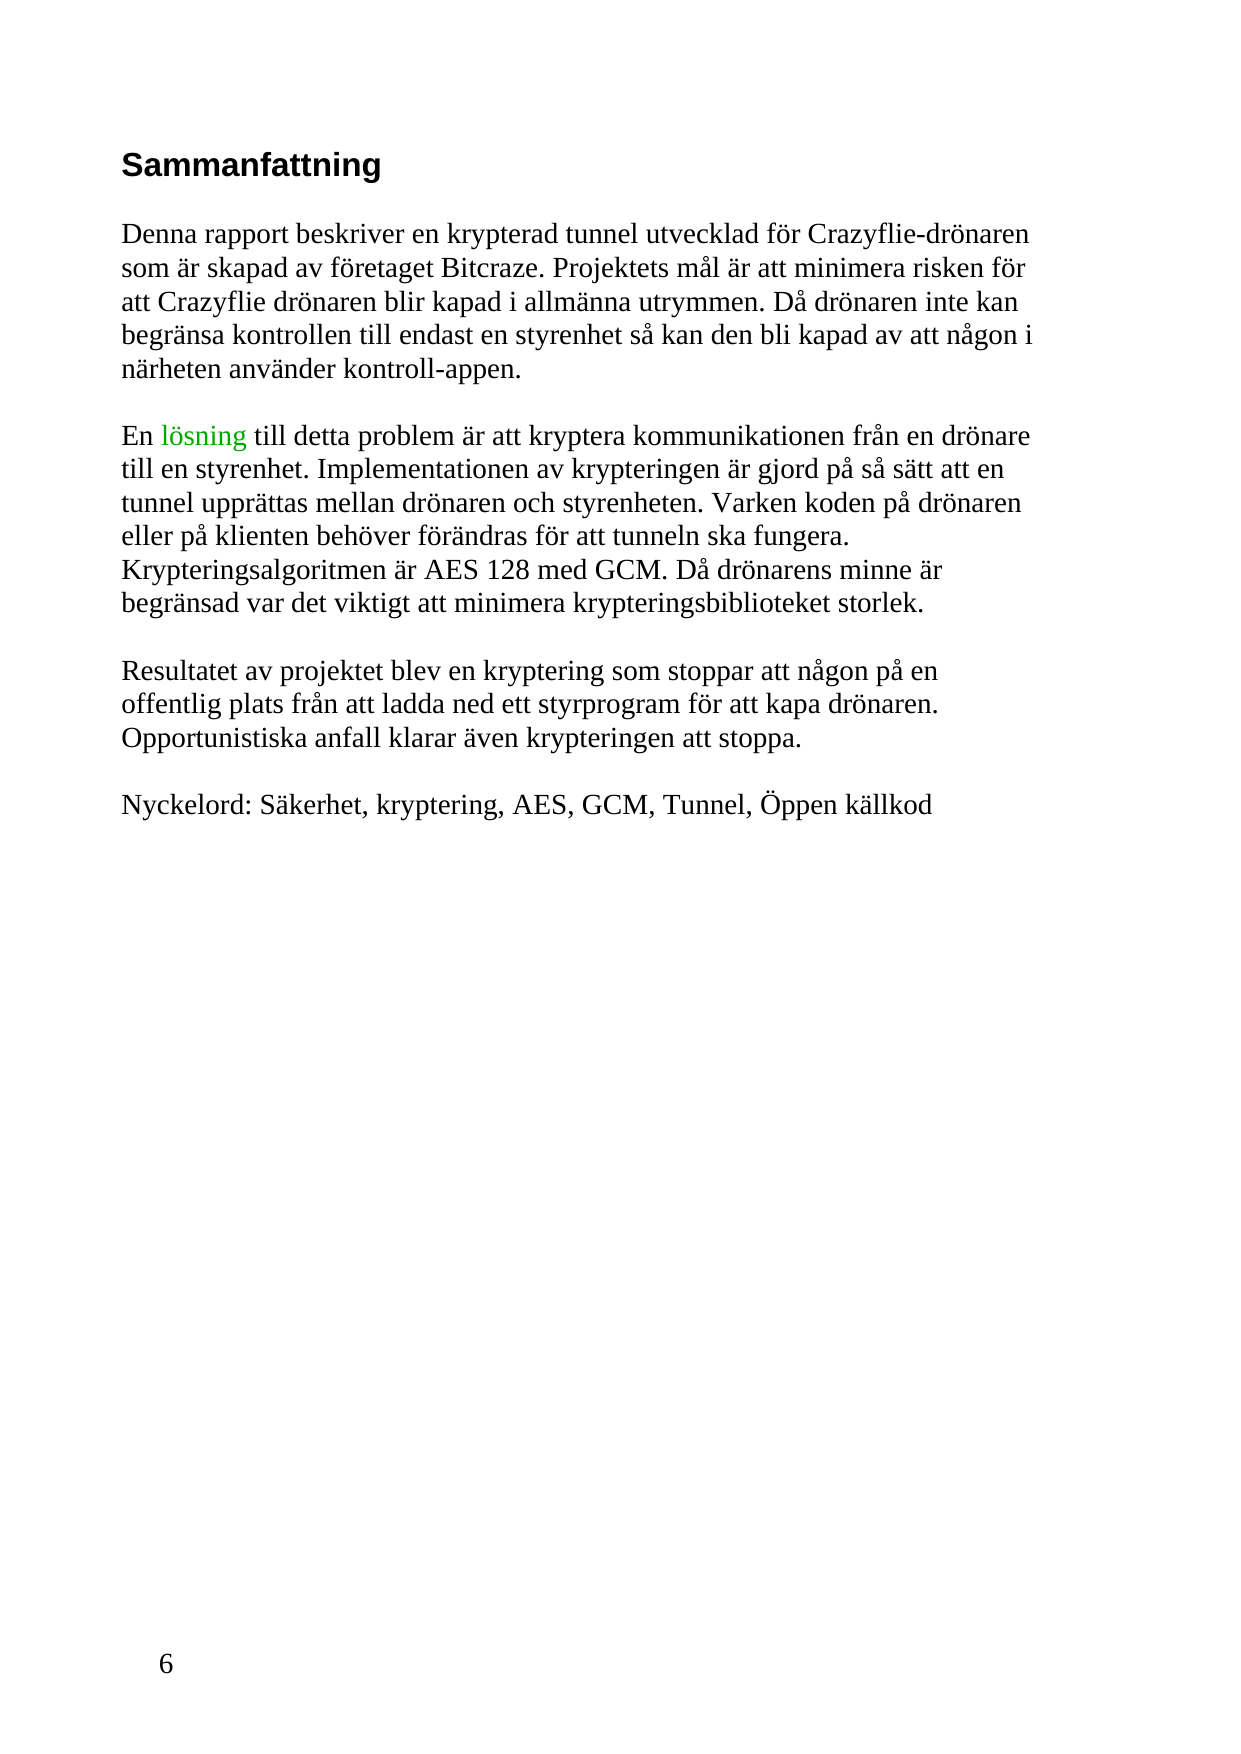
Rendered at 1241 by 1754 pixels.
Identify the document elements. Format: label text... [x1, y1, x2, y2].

text Nyckelord: Säkerhet, kryptering, AES, GCM, Tunnel, Öppen källkod [121, 787, 1042, 820]
text Resultatet av projektet blev en kryptering som stoppar att någon på en offentlig plats från att ladda ned ett styrprogram för att kapa drönaren. Opportunistiska anfall klarar även krypteringen att stoppa. [121, 653, 1042, 753]
text Denna rapport beskriver en krypterad tunnel utvecklad för Crazyflie-drönaren som är skapad av företaget Bitcraze. Projektets mål är att minimera risken för att Crazyflie drönaren blir kapad i allmänna utrymmen. Då drönaren inte kan begränsa kontrollen till endast en styrenhet så kan den bli kapad av att någon i närheten använder kontroll-appen. [121, 217, 1042, 384]
text En lösning till detta problem är att kryptera kommunikationen från en drönare till en styrenhet. Implementationen av krypteringen är gjord på så sätt att en tunnel upprättas mellan drönaren och styrenheten. Varken koden på drönaren eller på klienten behöver förändras för att tunneln ska fungera. Krypteringsalgoritmen är AES 128 med GCM. Då drönarens minne är begränsad var det viktigt att minimera krypteringsbiblioteket storlek. [121, 418, 1042, 619]
subtitle Sammanfattning [121, 145, 1042, 183]
